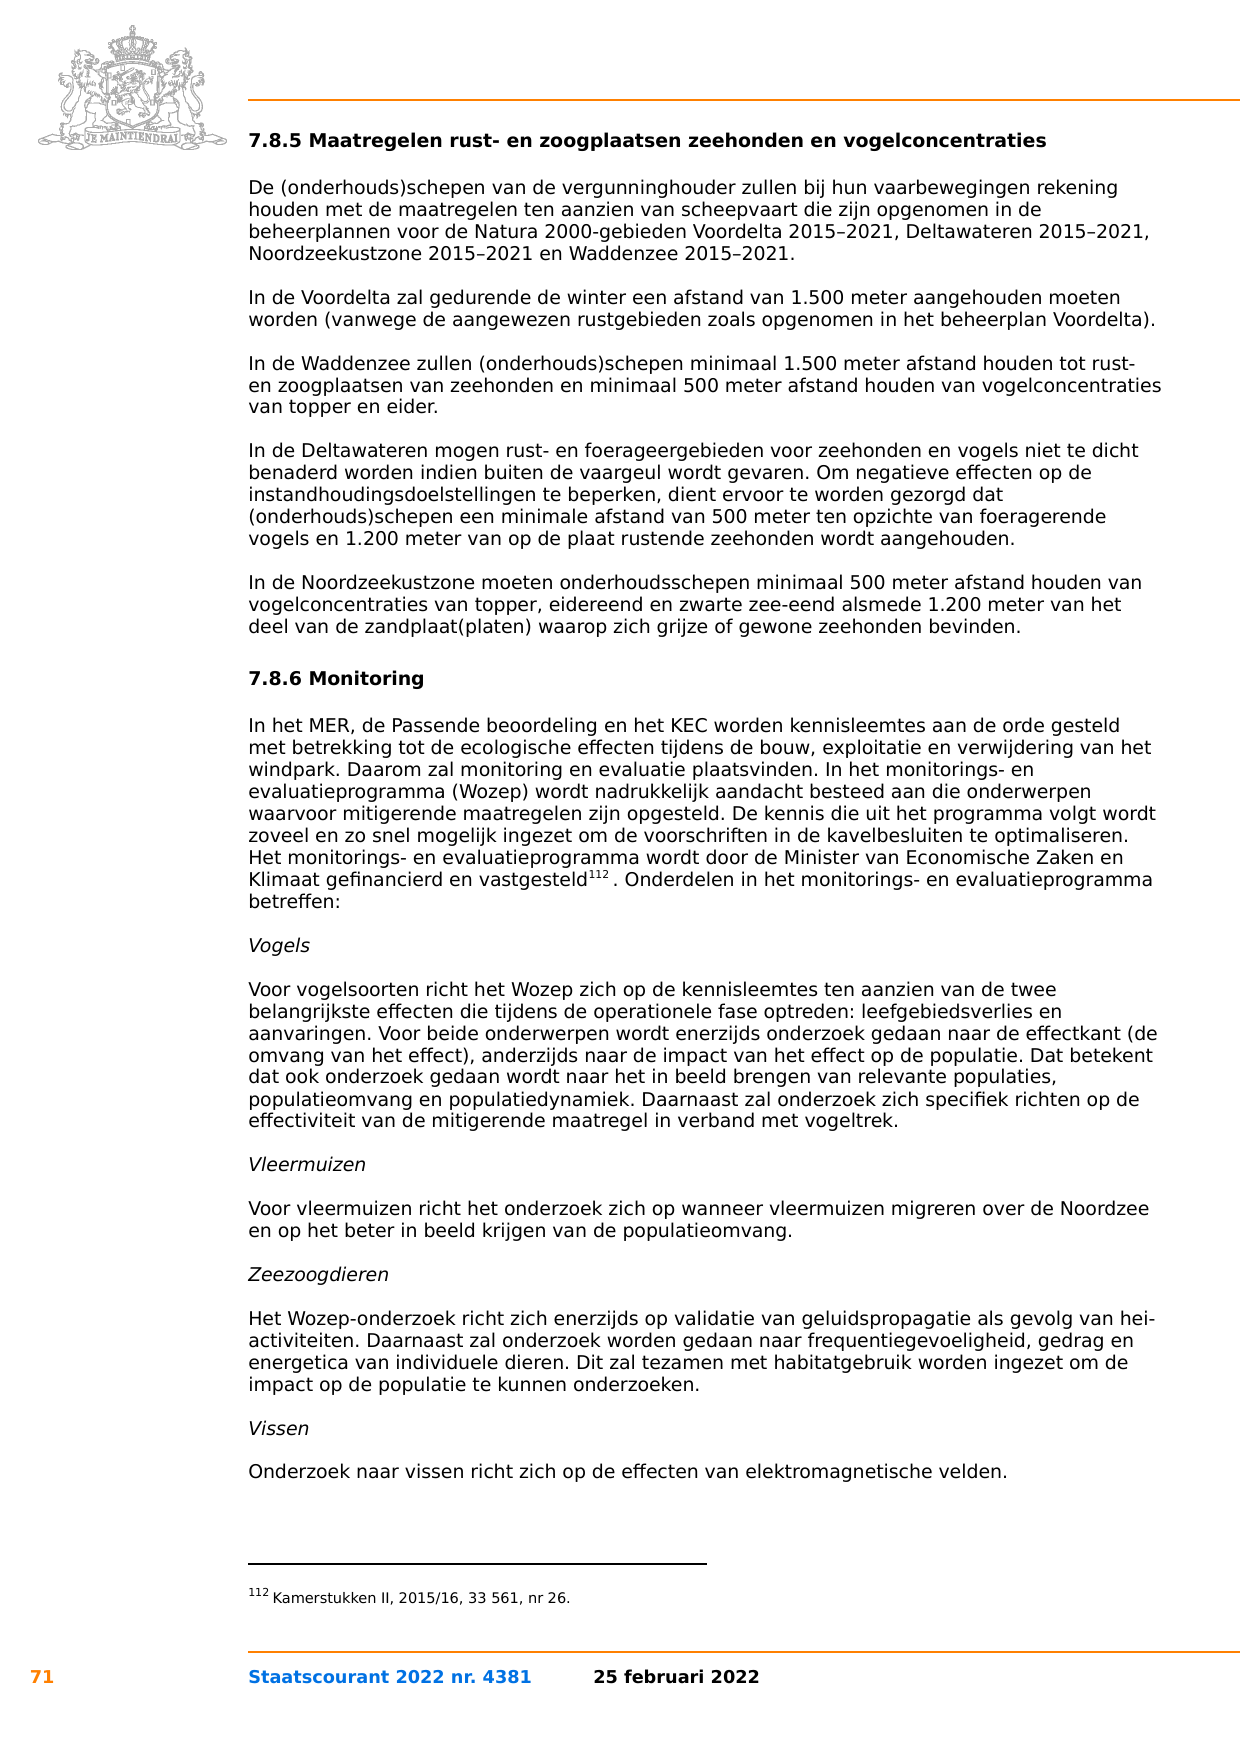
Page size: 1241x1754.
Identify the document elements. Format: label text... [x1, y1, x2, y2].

subtitle 7.8.5 Maatregelen rust- en zoogplaatsen zeehonden en vogelconcentraties [248, 130, 1163, 152]
picture [38, 25, 227, 150]
subtitle Vissen [248, 1418, 1163, 1439]
text In de Deltawateren mogen rust- en foerageergebieden voor zeehonden en vogels niet te dicht benaderd worden indien buiten de vaargeul wordt gevaren. Om negatieve effecten op de instandhoudingsdoelstellingen te beperken, dient ervoor te worden gezorgd dat (onderhouds)schepen een minimale afstand van 500 meter ten opzichte van foeragerende vogels en 1.200 meter van op de plaat rustende zeehonden wordt aangehouden. [248, 440, 1163, 550]
subtitle Vleermuizen [248, 1154, 1163, 1176]
text Het Wozep-onderzoek richt zich enerzijds op validatie van geluidspropagatie als gevolg van hei-activiteiten. Daarnaast zal onderzoek worden gedaan naar frequentiegevoeligheid, gedrag en energetica van individuele dieren. Dit zal tezamen met habitatgebruik worden ingezet om de impact op de populatie te kunnen onderzoeken. [248, 1308, 1163, 1396]
subtitle Zeezoogdieren [248, 1264, 1163, 1286]
text In de Waddenzee zullen (onderhouds)schepen minimaal 1.500 meter afstand houden tot rust- en zoogplaatsen van zeehonden en minimaal 500 meter afstand houden van vogelconcentraties van topper en eider. [248, 352, 1163, 418]
subtitle 7.8.6 Monitoring [248, 668, 1163, 690]
text Kamerstukken II, 2015/16, 33 561, nr 26. [248, 1586, 1163, 1608]
subtitle Vogels [248, 935, 1163, 957]
text Onderzoek naar vissen richt zich op de effecten van elektromagnetische velden. [248, 1461, 1163, 1483]
text In de Voordelta zal gedurende de winter een afstand van 1.500 meter aangehouden moeten worden (vanwege de aangewezen rustgebieden zoals opgenomen in het beheerplan Voordelta). [248, 287, 1163, 331]
text Voor vogelsoorten richt het Wozep zich op de kennisleemtes ten aanzien van de twee belangrijkste effecten die tijdens de operationele fase optreden: leefgebiedsverlies en aanvaringen. Voor beide onderwerpen wordt enerzijds onderzoek gedaan naar de effectkant (de omvang van het effect), anderzijds naar de impact van het effect op de populatie. Dat betekent dat ook onderzoek gedaan wordt naar het in beeld brengen van relevante populaties, populatieomvang en populatiedynamiek. Daarnaast zal onderzoek zich specifiek richten op de effectiviteit van de mitigerende maatregel in verband met vogeltrek. [248, 978, 1163, 1132]
text In de Noordzeekustzone moeten onderhoudsschepen minimaal 500 meter afstand houden van vogelconcentraties van topper, eidereend en zwarte zee-eend alsmede 1.200 meter van het deel van de zandplaat(platen) waarop zich grijze of gewone zeehonden bevinden. [248, 572, 1163, 638]
text De (onderhouds)schepen van de vergunninghouder zullen bij hun vaarbewegingen rekening houden met de maatregelen ten aanzien van scheepvaart die zijn opgenomen in de beheerplannen voor de Natura 2000-gebieden Voordelta 2015–2021, Deltawateren 2015–2021, Noordzeekustzone 2015–2021 en Waddenzee 2015–2021. [248, 177, 1163, 265]
text Voor vleermuizen richt het onderzoek zich op wanneer vleermuizen migreren over de Noordzee en op het beter in beeld krijgen van de populatieomvang. [248, 1198, 1163, 1242]
text In het MER, de Passende beoordeling en het KEC worden kennisleemtes aan de orde gesteld met betrekking tot de ecologische effecten tijdens de bouw, exploitatie en verwijdering van het windpark. Daarom zal monitoring en evaluatie plaatsvinden. In het monitorings- en evaluatieprogramma (Wozep) wordt nadrukkelijk aandacht besteed aan die onderwerpen waarvoor mitigerende maatregelen zijn opgesteld. De kennis die uit het programma volgt wordt zoveel en zo snel mogelijk ingezet om de voorschriften in de kavelbesluiten te optimaliseren. Het monitorings- en evaluatieprogramma wordt door de Minister van Economische Zaken en Klimaat gefinancierd en vastgesteld. Onderdelen in het monitorings- en evaluatieprogramma betreffen: [248, 715, 1163, 913]
